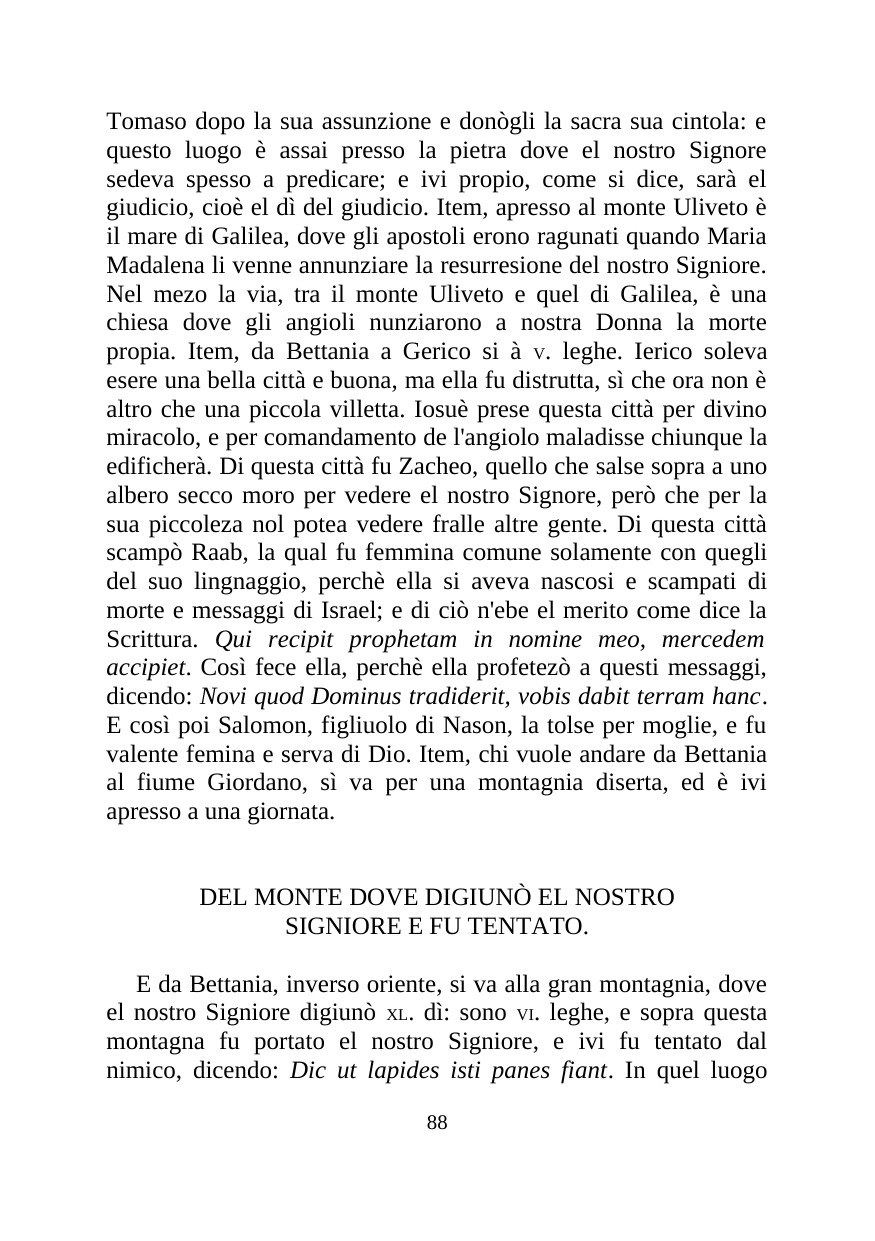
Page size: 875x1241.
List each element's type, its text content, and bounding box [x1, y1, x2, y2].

text SIGNIORE E FU TENTATO. [106, 911, 768, 940]
text Tomaso dopo la sua assunzione e donògli la sacra sua cintola: e questo luogo è assai presso la pietra dove el nostro Signore sedeva spesso a predicare; e ivi propio, come si dice, sarà el giudicio, cioè el dì del giudicio. Item, apresso al monte Uliveto è il mare di Galilea, dove gli apostoli erono ragunati quando Maria Madalena li venne annunziare la resurresione del nostro Signiore. Nel mezo la via, tra il monte Uliveto e quel di Galilea, è una chiesa dove gli angioli nunziarono a nostra Donna la morte propia. Item, da Bettania a Gerico si à v. leghe. Ierico soleva esere una bella città e buona, ma ella fu distrutta, sì che ora non è altro che una piccola villetta. Iosuè prese questa città per divino miracolo, e per comandamento de l'angiolo maladisse chiunque la edificherà. Di questa città fu Zacheo, quello che salse sopra a uno albero secco moro per vedere el nostro Signore, però che per la sua piccoleza nol potea vedere fralle altre gente. Di questa città scampò Raab, la qual fu femmina comune solamente con quegli del suo lingnaggio, perchè ella si aveva nascosi e scampati di morte e messaggi di Israel; e di ciò n'ebe el merito come dice la Scrittura. Qui recipit prophetam in nomine meo, mercedem accipiet. Così fece ella, perchè ella profetezò a questi messaggi, dicendo: Novi quod Dominus tradiderit, vobis dabit terram hanc. E così poi Salomon, figliuolo di Nason, la tolse per moglie, e fu valente femina e serva di Dio. Item, chi vuole andare da Bettania al fiume Giordano, sì va per una montagnia diserta, ed è ivi apresso a una giornata. [106, 106, 768, 825]
text E da Bettania, inverso oriente, si va alla gran montagnia, dove el nostro Signiore digiunò xl. dì: sono vi. leghe, e sopra questa montagna fu portato el nostro Signiore, e ivi fu tentato dal nimico, dicendo: Dic ut lapides isti panes fiant. In quel luogo [106, 969, 768, 1084]
text DEL MONTE DOVE DIGIUNÒ EL NOSTRO [106, 882, 768, 911]
